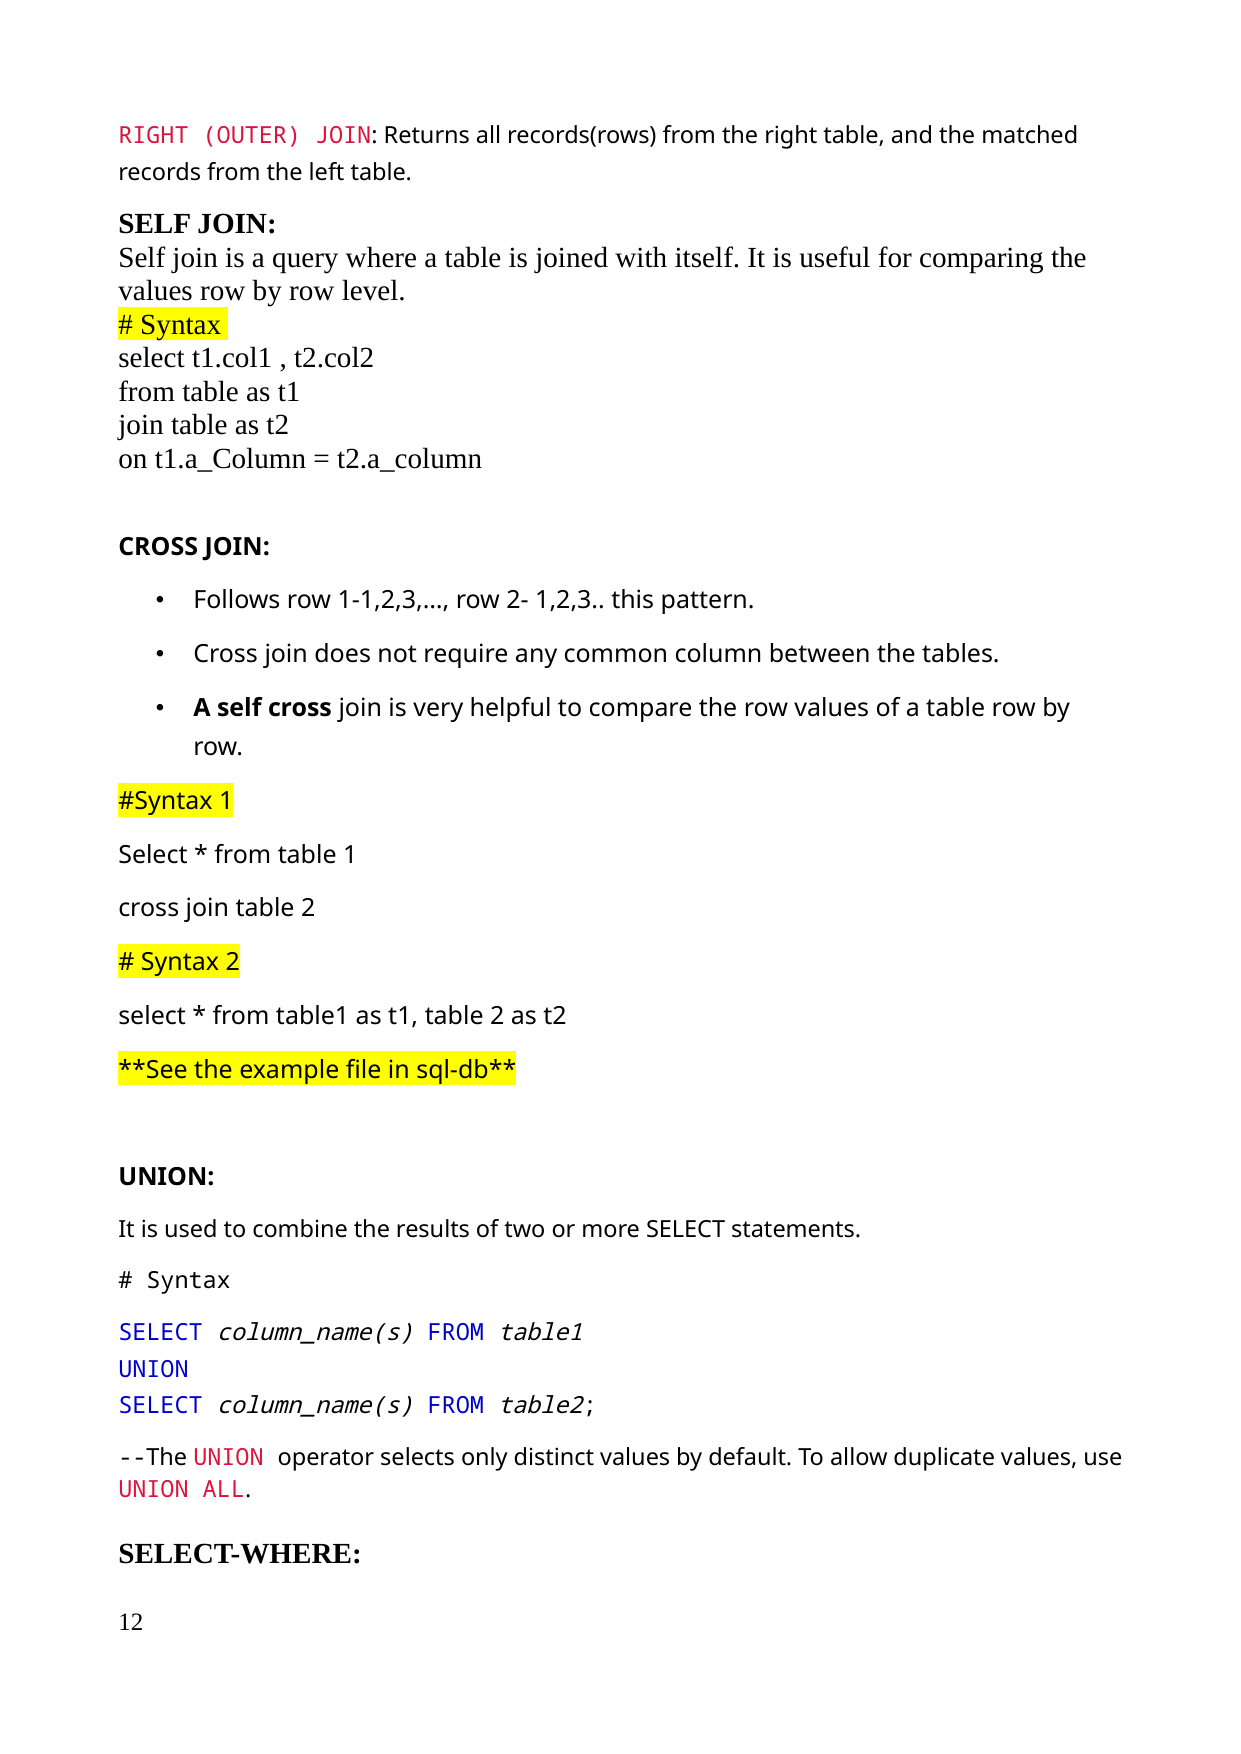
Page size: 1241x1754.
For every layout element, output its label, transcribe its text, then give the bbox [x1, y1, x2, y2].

list Follows row 1-1,2,3,…, row 2- 1,2,3.. this pattern. [156, 582, 1122, 616]
text join table as t2 [118, 407, 1122, 441]
text on t1.a_Column = t2.a_column [118, 441, 1122, 474]
text SELECT column_name(s) FROM table1 UNION SELECT column_name(s) FROM table2; [118, 1315, 1122, 1421]
text It is used to combine the results of two or more SELECT statements. [118, 1212, 1122, 1244]
text Select * from table 1 [118, 836, 1122, 870]
text CROSS JOIN: [118, 528, 1122, 562]
text select * from table1 as t1, table 2 as t2 [118, 997, 1122, 1032]
text # Syntax [118, 1264, 1122, 1296]
list A self cross join is very helpful to compare the row values of a table row by row. [156, 689, 1122, 763]
text --The UNION operator selects only distinct values by default. To allow duplicate values, use UNION ALL. [118, 1440, 1122, 1504]
text SELF JOIN: [118, 206, 1122, 240]
text SELECT-WHERE: [118, 1536, 1122, 1569]
text UNION: [118, 1159, 1122, 1193]
text select t1.col1 , t2.col2 [118, 340, 1122, 374]
text cross join table 2 [118, 890, 1122, 924]
text # Syntax [118, 307, 1122, 340]
text **See the example file in sql-db** [118, 1051, 1122, 1085]
text from table as t1 [118, 374, 1122, 407]
text # Syntax 2 [118, 944, 1122, 978]
text Self join is a query where a table is joined with itself. It is useful for comparing the values row by row level. [118, 240, 1122, 307]
text RIGHT (OUTER) JOIN: Returns all records(rows) from the right table, and the matched records from the left table. [118, 118, 1122, 187]
list Cross join does not require any common column between the tables. [156, 636, 1122, 670]
text #Syntax 1 [118, 782, 1122, 817]
